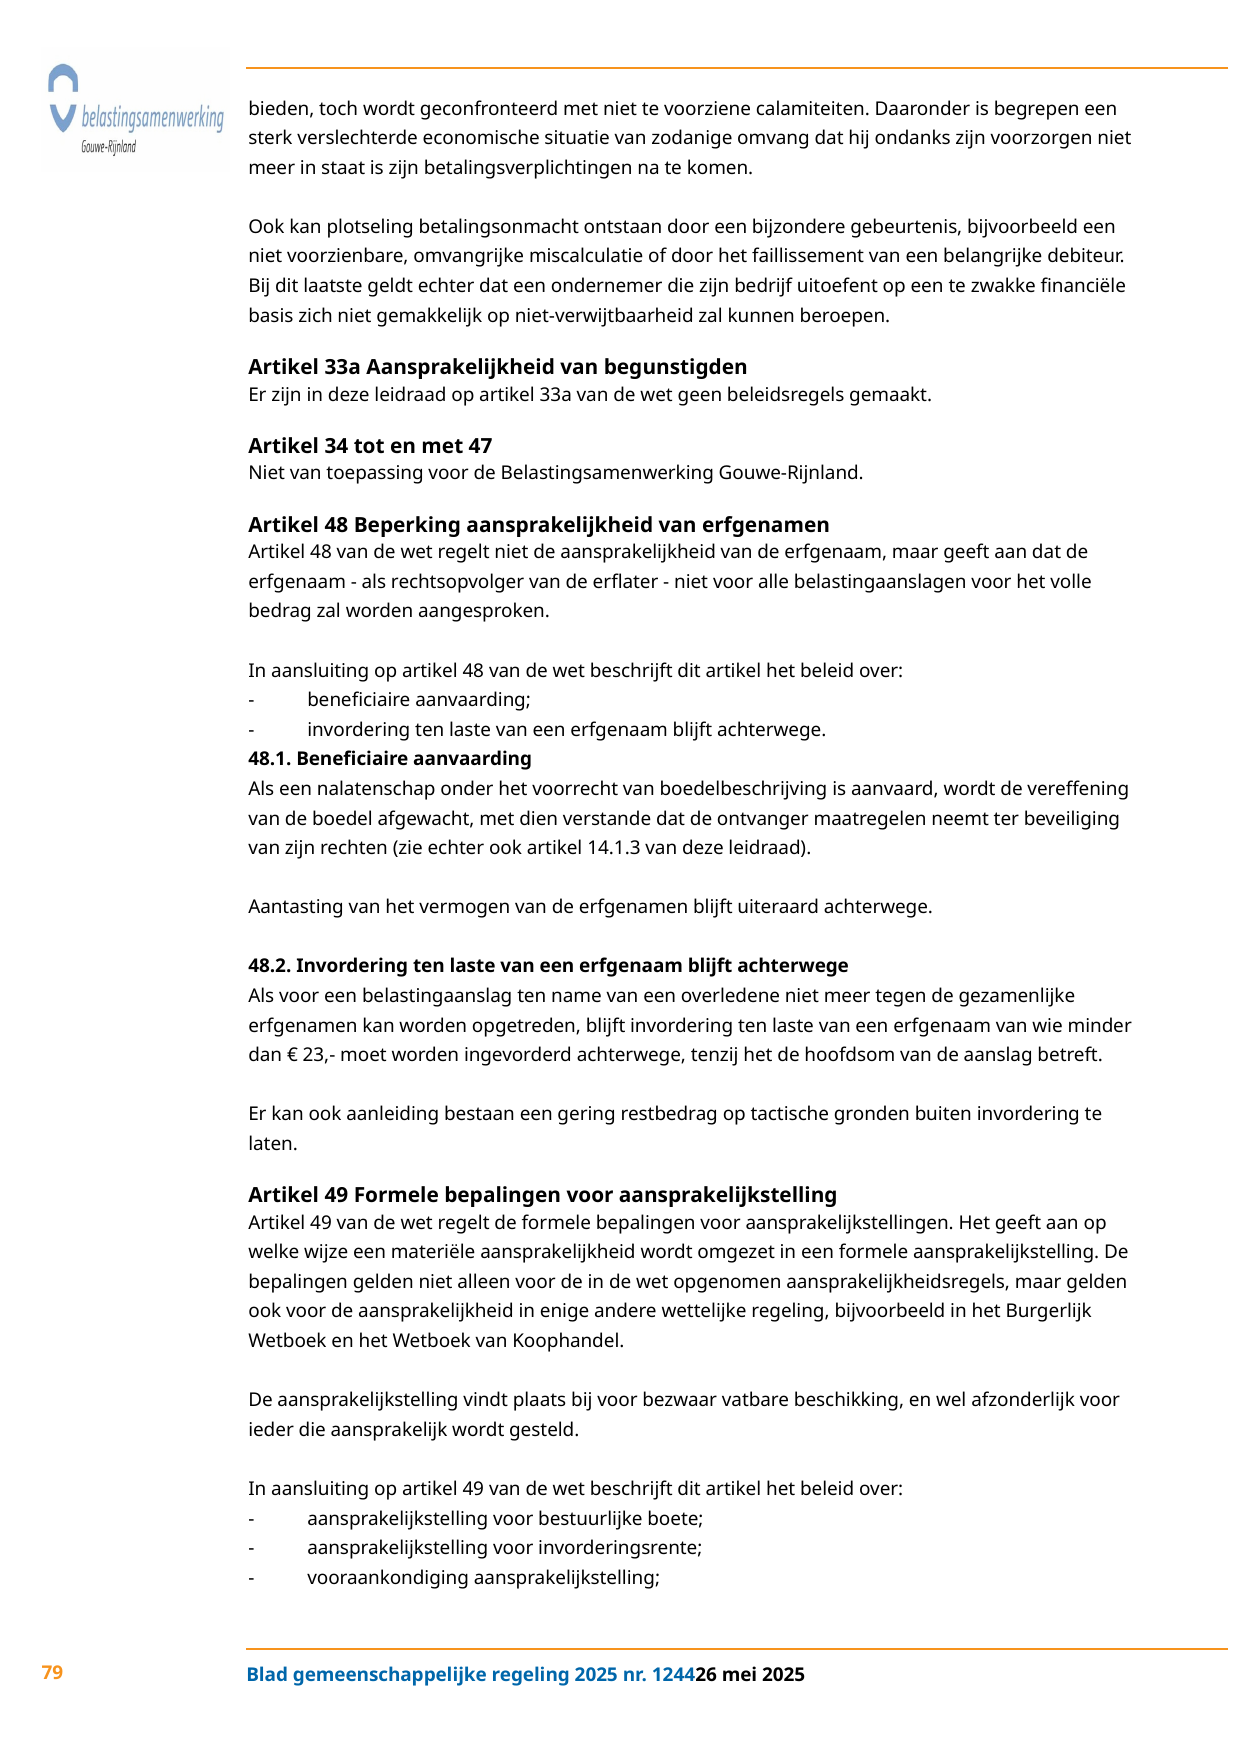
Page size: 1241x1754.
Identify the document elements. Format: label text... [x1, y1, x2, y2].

text Als voor een belastingaanslag ten name van een overledene niet meer tegen de gezamenlijke erfgenamen kan worden opgetreden, blijft invordering ten laste van een erfgenaam van wie minder dan € 23,- moet worden ingevorderd achterwege, tenzij het de hoofdsom van de aanslag betreft. [248, 982, 1152, 1067]
text Artikel 33a Aansprakelijkheid van begunstigden [248, 352, 1152, 381]
text Ook kan plotseling betalingsonmacht ontstaan door een bijzondere gebeurtenis, bijvoorbeeld een niet voorzienbare, omvangrijke miscalculatie of door het faillissement van een belangrijke debiteur. Bij dit laatste geldt echter dat een ondernemer die zijn bedrijf uitoefent op een te zwakke financiële basis zich niet gemakkelijk op niet-verwijtbaarheid zal kunnen beroepen. [248, 213, 1152, 328]
text Er zijn in deze leidraad op artikel 33a van de wet geen beleidsregels gemaakt. [248, 381, 1152, 406]
text Artikel 48 van de wet regelt niet de aansprakelijkheid van de erfgenaam, maar geeft aan dat de erfgenaam - als rechtsopvolger van de erflater - niet voor alle belastingaanslagen voor het volle bedrag zal worden aangesproken. [248, 538, 1152, 623]
list vooraankondiging aansprakelijkstelling; [248, 1564, 1152, 1590]
text bieden, toch wordt geconfronteerd met niet te voorziene calamiteiten. Daaronder is begrepen een sterk verslechterde economische situatie van zodanige omvang dat hij ondanks zijn voorzorgen niet meer in staat is zijn betalingsverplichtingen na te komen. [248, 95, 1152, 180]
text Als een nalatenschap onder het voorrecht van boedelbeschrijving is aanvaard, wordt de vereffening van de boedel afgewacht, met dien verstande dat de ontvanger maatregelen neemt ter beveiliging van zijn rechten (zie echter ook artikel 14.1.3 van deze leidraad). [248, 775, 1152, 860]
text 48.2. Invordering ten laste van een erfgenaam blijft achterwege [248, 953, 1152, 978]
text 48.1. Beneficiaire aanvaarding [248, 746, 1152, 771]
text Aantasting van het vermogen van de erfgenamen blijft uiteraard achterwege. [248, 893, 1152, 919]
text Artikel 48 Beperking aansprakelijkheid van erfgenamen [248, 510, 1152, 538]
text Niet van toepassing voor de Belastingsamenwerking Gouwe-Rijnland. [248, 459, 1152, 485]
list aansprakelijkstelling voor invorderingsrente; [248, 1534, 1152, 1560]
text In aansluiting op artikel 49 van de wet beschrijft dit artikel het beleid over: [248, 1475, 1152, 1501]
text Er kan ook aanleiding bestaan een gering restbedrag op tactische gronden buiten invordering te laten. [248, 1101, 1152, 1156]
text Artikel 34 tot en met 47 [248, 431, 1152, 459]
text De aansprakelijkstelling vindt plaats bij voor bezwaar vatbare beschikking, en wel afzonderlijk voor ieder die aansprakelijk wordt gesteld. [248, 1386, 1152, 1442]
list invordering ten laste van een erfgenaam blijft achterwege. [248, 716, 1152, 742]
list beneficiaire aanvaarding; [248, 686, 1152, 712]
text Artikel 49 van de wet regelt de formele bepalingen voor aansprakelijkstellingen. Het geeft aan op welke wijze een materiële aansprakelijkheid wordt omgezet in een formele aansprakelijkstelling. De bepalingen gelden niet alleen voor de in de wet opgenomen aansprakelijkheidsregels, maar gelden ook voor de aansprakelijkheid in enige andere wettelijke regeling, bijvoorbeeld in het Burgerlijk Wetboek en het Wetboek van Koophandel. [248, 1209, 1152, 1353]
text Artikel 49 Formele bepalingen voor aansprakelijkstelling [248, 1181, 1152, 1209]
picture [41, 47, 231, 172]
text In aansluiting op artikel 48 van de wet beschrijft dit artikel het beleid over: [248, 657, 1152, 682]
list aansprakelijkstelling voor bestuurlijke boete; [248, 1505, 1152, 1531]
